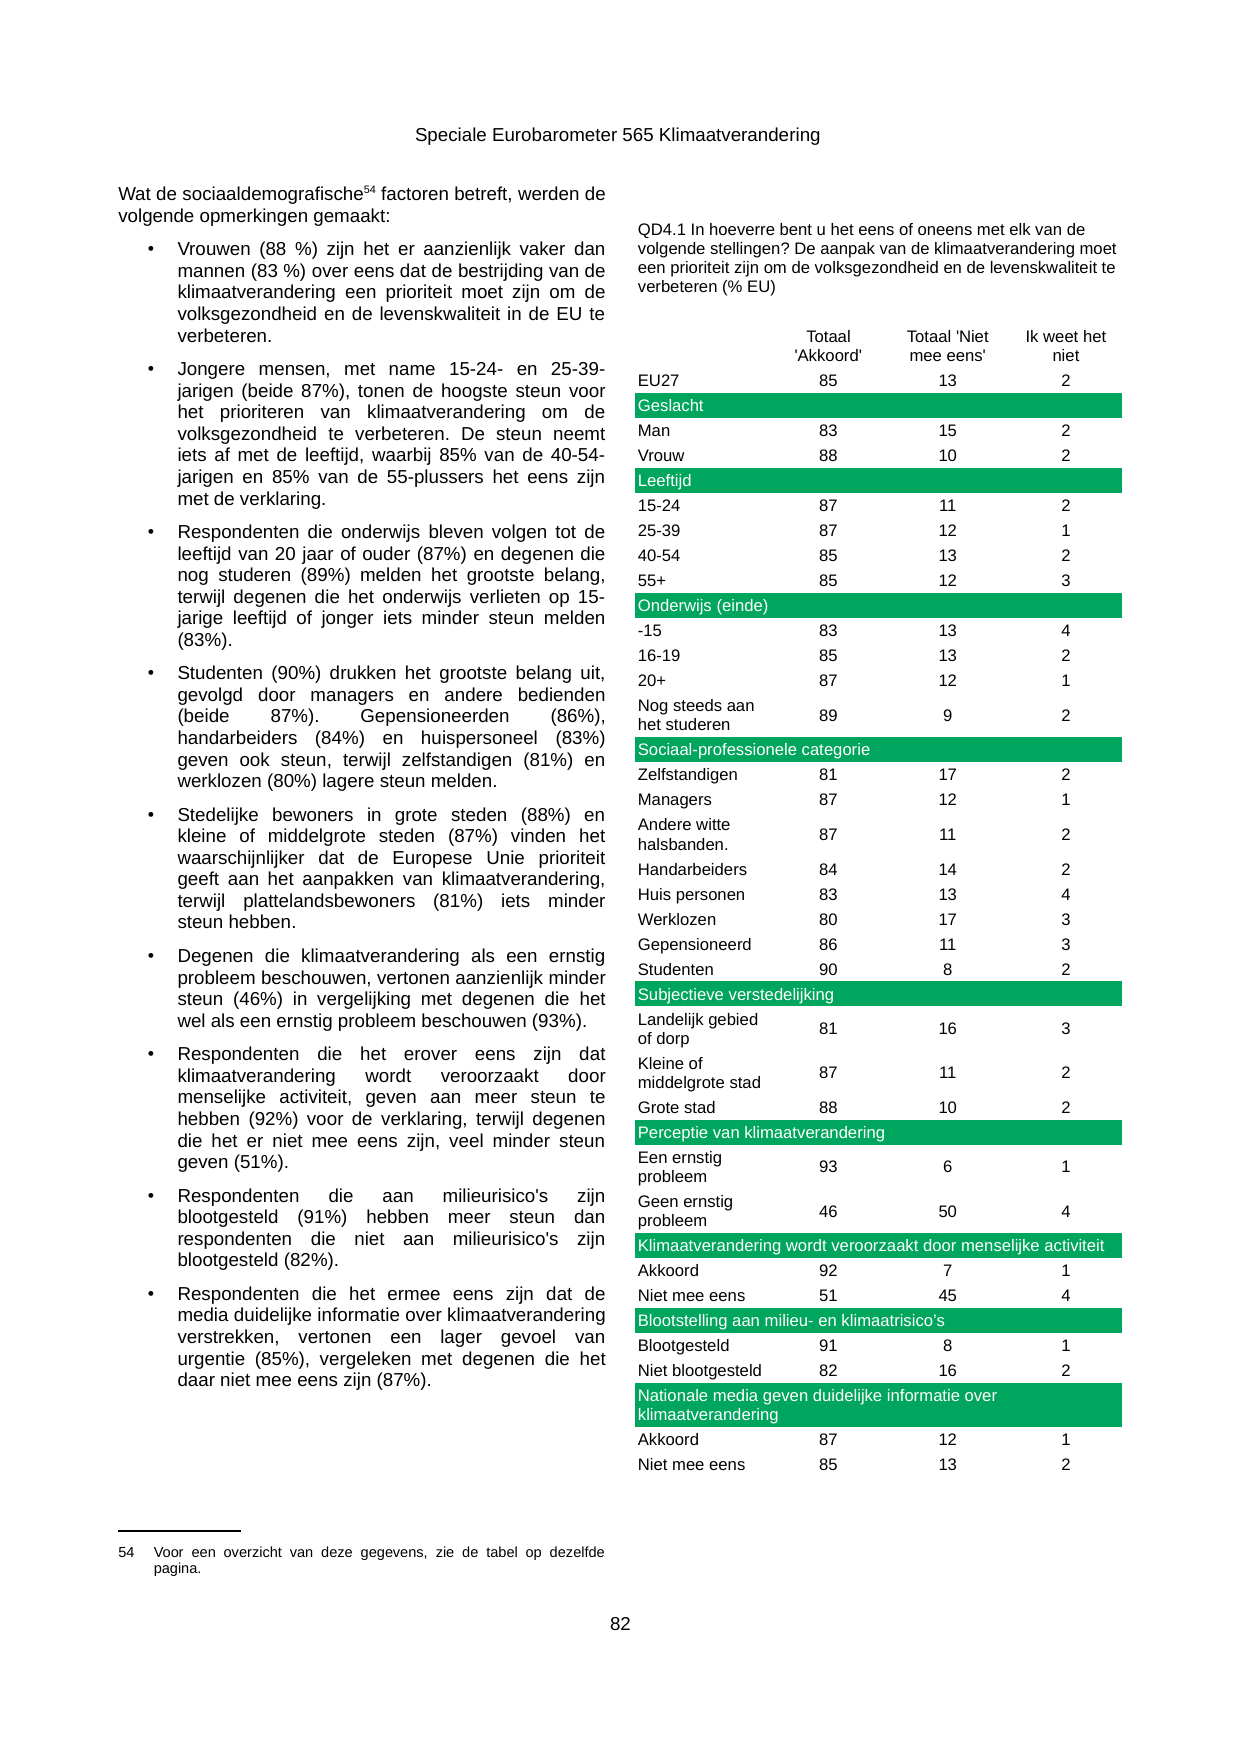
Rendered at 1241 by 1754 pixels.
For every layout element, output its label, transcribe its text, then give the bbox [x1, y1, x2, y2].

table_cell 85 [770, 643, 886, 668]
table_cell 85 [770, 1452, 886, 1477]
table_cell 50 [886, 1189, 1009, 1233]
table_cell Niet mee eens [635, 1452, 770, 1477]
table_cell 83 [770, 418, 886, 443]
table_cell 85 [770, 368, 886, 393]
table_cell 4 [1009, 618, 1122, 643]
table_cell 10 [886, 443, 1009, 468]
table_cell [770, 299, 886, 324]
table_cell -15 [635, 618, 770, 643]
table_cell 3 [1009, 568, 1122, 593]
table_cell 13 [886, 368, 1009, 393]
table_cell 2 [1009, 643, 1122, 668]
table_cell 87 [770, 493, 886, 518]
table_cell 2 [1009, 812, 1122, 856]
table_cell 13 [886, 1452, 1009, 1477]
table_cell 3 [1009, 906, 1122, 931]
table_cell [635, 324, 770, 368]
table_cell 2 [1009, 762, 1122, 787]
table_cell 82 [770, 1358, 886, 1383]
table_cell Handarbeiders [635, 856, 770, 881]
list Respondenten die aan milieurisico's zijn blootgesteld (91%) hebben meer steun dan respondenten die niet aan milieurisico's zijn blootgesteld (82%). [148, 1184, 605, 1271]
list Jongere mensen, met name 15-24- en 25-39-jarigen (beide 87%), tonen de hoogste steun voor het prioriteren van klimaatverandering om de volksgezondheid te verbeteren. De steun neemt iets af met de leeftijd, waarbij 85% van de 40-54-jarigen en 85% van de 55-plussers het eens zijn met de verklaring. [148, 358, 605, 509]
table_cell 83 [770, 881, 886, 906]
table_cell Huis personen [635, 881, 770, 906]
table_cell 13 [886, 618, 1009, 643]
table_cell 25-39 [635, 518, 770, 543]
table_cell EU27 [635, 368, 770, 393]
table_cell Sociaal-professionele categorie [635, 737, 1122, 762]
table_cell 3 [1009, 931, 1122, 956]
table_cell 92 [770, 1258, 886, 1283]
table_cell 87 [770, 787, 886, 812]
table_cell [1009, 299, 1122, 324]
table_cell 12 [886, 787, 1009, 812]
table_cell 87 [770, 1051, 886, 1095]
table_cell 4 [1009, 1283, 1122, 1308]
table_cell 13 [886, 643, 1009, 668]
table_cell Kleine of middelgrote stad [635, 1051, 770, 1095]
table_cell Niet mee eens [635, 1283, 770, 1308]
table_cell 2 [1009, 443, 1122, 468]
table_cell 84 [770, 856, 886, 881]
table_cell 15 [886, 418, 1009, 443]
table_cell Studenten [635, 956, 770, 981]
table_cell 1 [1009, 1427, 1122, 1452]
table_cell 87 [770, 812, 886, 856]
list Vrouwen (88 %) zijn het er aanzienlijk vaker dan mannen (83 %) over eens dat de bestrijding van de klimaatverandering een prioriteit moet zijn om de volksgezondheid en de levenskwaliteit in de EU te verbeteren. [148, 238, 605, 346]
table_cell Grote stad [635, 1095, 770, 1120]
table_cell 12 [886, 518, 1009, 543]
table_cell Leeftijd [635, 468, 1122, 493]
table_cell Perceptie van klimaatverandering [635, 1120, 1122, 1145]
table_cell 15-24 [635, 493, 770, 518]
table_cell 2 [1009, 543, 1122, 568]
table_cell 14 [886, 856, 1009, 881]
table_cell Man [635, 418, 770, 443]
table_cell 1 [1009, 787, 1122, 812]
table_cell 88 [770, 443, 886, 468]
table_cell 10 [886, 1095, 1009, 1120]
table_cell 4 [1009, 881, 1122, 906]
table_cell Niet blootgesteld [635, 1358, 770, 1383]
table_cell 91 [770, 1333, 886, 1358]
table_cell 2 [1009, 368, 1122, 393]
table_cell Subjectieve verstedelijking [635, 981, 1122, 1006]
table_cell 7 [886, 1258, 1009, 1283]
table_cell 11 [886, 812, 1009, 856]
table_cell 2 [1009, 493, 1122, 518]
table_cell 8 [886, 956, 1009, 981]
table_cell 87 [770, 518, 886, 543]
table_cell 86 [770, 931, 886, 956]
table_cell 17 [886, 906, 1009, 931]
table_cell 2 [1009, 856, 1122, 881]
text Voor een overzicht van deze gegevens, zie de tabel op dezelfde pagina. [118, 1543, 605, 1577]
table_cell 55+ [635, 568, 770, 593]
list Studenten (90%) drukken het grootste belang uit, gevolgd door managers en andere bedienden (beide 87%). Gepensioneerden (86%), handarbeiders (84%) en huispersoneel (83%) geven ook steun, terwijl zelfstandigen (81%) en werklozen (80%) lagere steun melden. [148, 662, 605, 792]
table_cell 85 [770, 543, 886, 568]
table_cell 45 [886, 1283, 1009, 1308]
table_cell 46 [770, 1189, 886, 1233]
table_cell 13 [886, 543, 1009, 568]
table_cell 17 [886, 762, 1009, 787]
table_cell 20+ [635, 668, 770, 693]
table_cell 12 [886, 1427, 1009, 1452]
table_cell Geslacht [635, 393, 1122, 418]
table_cell 9 [886, 693, 1009, 737]
table_cell Vrouw [635, 443, 770, 468]
table_cell 16 [886, 1006, 1009, 1051]
list Respondenten die het erover eens zijn dat klimaatverandering wordt veroorzaakt door menselijke activiteit, geven aan meer steun te hebben (92%) voor de verklaring, terwijl degenen die het er niet mee eens zijn, veel minder steun geven (51%). [148, 1043, 605, 1172]
table_cell 2 [1009, 693, 1122, 737]
table_cell 81 [770, 1006, 886, 1051]
table_cell 1 [1009, 1258, 1122, 1283]
table_cell 88 [770, 1095, 886, 1120]
list Stedelijke bewoners in grote steden (88%) en kleine of middelgrote steden (87%) vinden het waarschijnlijker dat de Europese Unie prioriteit geeft aan het aanpakken van klimaatverandering, terwijl plattelandsbewoners (81%) iets minder steun hebben. [148, 803, 605, 933]
table_cell Onderwijs (einde) [635, 593, 1122, 618]
table_cell 6 [886, 1145, 1009, 1189]
table_cell 83 [770, 618, 886, 643]
table_cell 11 [886, 1051, 1009, 1095]
table_cell [886, 299, 1009, 324]
table_cell 90 [770, 956, 886, 981]
table_cell Akkoord [635, 1427, 770, 1452]
table_cell 87 [770, 668, 886, 693]
list Degenen die klimaatverandering als een ernstig probleem beschouwen, vertonen aanzienlijk minder steun (46%) in vergelijking met degenen die het wel als een ernstig probleem beschouwen (93%). [148, 945, 605, 1031]
table_cell Akkoord [635, 1258, 770, 1283]
table_cell Zelfstandigen [635, 762, 770, 787]
table_cell 1 [1009, 1145, 1122, 1189]
list Respondenten die het ermee eens zijn dat de media duidelijke informatie over klimaatverandering verstrekken, vertonen een lager gevoel van urgentie (85%), vergeleken met degenen die het daar niet mee eens zijn (87%). [148, 1283, 605, 1391]
table_cell 8 [886, 1333, 1009, 1358]
table_cell 12 [886, 668, 1009, 693]
table_cell 11 [886, 931, 1009, 956]
table_cell 2 [1009, 1095, 1122, 1120]
table_cell Andere witte halsbanden. [635, 812, 770, 856]
text Wat de sociaaldemografische factoren betreft, werden de volgende opmerkingen gemaakt: [118, 183, 605, 226]
table_cell Werklozen [635, 906, 770, 931]
table_cell 16 [886, 1358, 1009, 1383]
table_cell Totaal 'Akkoord' [770, 324, 886, 368]
table_cell 87 [770, 1427, 886, 1452]
table_cell 1 [1009, 668, 1122, 693]
table_cell 89 [770, 693, 886, 737]
table_cell Blootgesteld [635, 1333, 770, 1358]
table_cell [635, 299, 770, 324]
table_cell Managers [635, 787, 770, 812]
table_cell Totaal 'Niet mee eens' [886, 324, 1009, 368]
list Respondenten die onderwijs bleven volgen tot de leeftijd van 20 jaar of ouder (87%) en degenen die nog studeren (89%) melden het grootste belang, terwijl degenen die het onderwijs verlieten op 15-jarige leeftijd of jonger iets minder steun melden (83%). [148, 521, 605, 650]
table_cell 3 [1009, 1006, 1122, 1051]
table_cell 40-54 [635, 543, 770, 568]
table_cell 16-19 [635, 643, 770, 668]
table_cell 2 [1009, 418, 1122, 443]
table_cell 81 [770, 762, 886, 787]
table_cell Nog steeds aan het studeren [635, 693, 770, 737]
table_cell 2 [1009, 1051, 1122, 1095]
table_cell 12 [886, 568, 1009, 593]
table_cell 11 [886, 493, 1009, 518]
table_cell Een ernstig probleem [635, 1145, 770, 1189]
table_cell 1 [1009, 1333, 1122, 1358]
table_cell 4 [1009, 1189, 1122, 1233]
table_cell Geen ernstig probleem [635, 1189, 770, 1233]
table_cell 1 [1009, 518, 1122, 543]
table_cell Blootstelling aan milieu- en klimaatrisico’s [635, 1308, 1122, 1333]
table_cell Gepensioneerd [635, 931, 770, 956]
table_cell 51 [770, 1283, 886, 1308]
table_cell 80 [770, 906, 886, 931]
table_cell Landelijk gebied of dorp [635, 1006, 770, 1051]
table_header QD4.1 In hoeverre bent u het eens of oneens met elk van de volgende stellingen? De aanpak van de klimaatverandering moet een prioriteit zijn om de volksgezondheid en de levenskwaliteit te verbeteren (% EU) [635, 216, 1122, 299]
table_cell 2 [1009, 956, 1122, 981]
table_cell 93 [770, 1145, 886, 1189]
table_cell 2 [1009, 1452, 1122, 1477]
table_cell 2 [1009, 1358, 1122, 1383]
table_cell Klimaatverandering wordt veroorzaakt door menselijke activiteit [635, 1233, 1122, 1258]
table_cell Nationale media geven duidelijke informatie over klimaatverandering [635, 1383, 1122, 1427]
table_cell 85 [770, 568, 886, 593]
table_cell 13 [886, 881, 1009, 906]
table_cell Ik weet het niet [1009, 324, 1122, 368]
